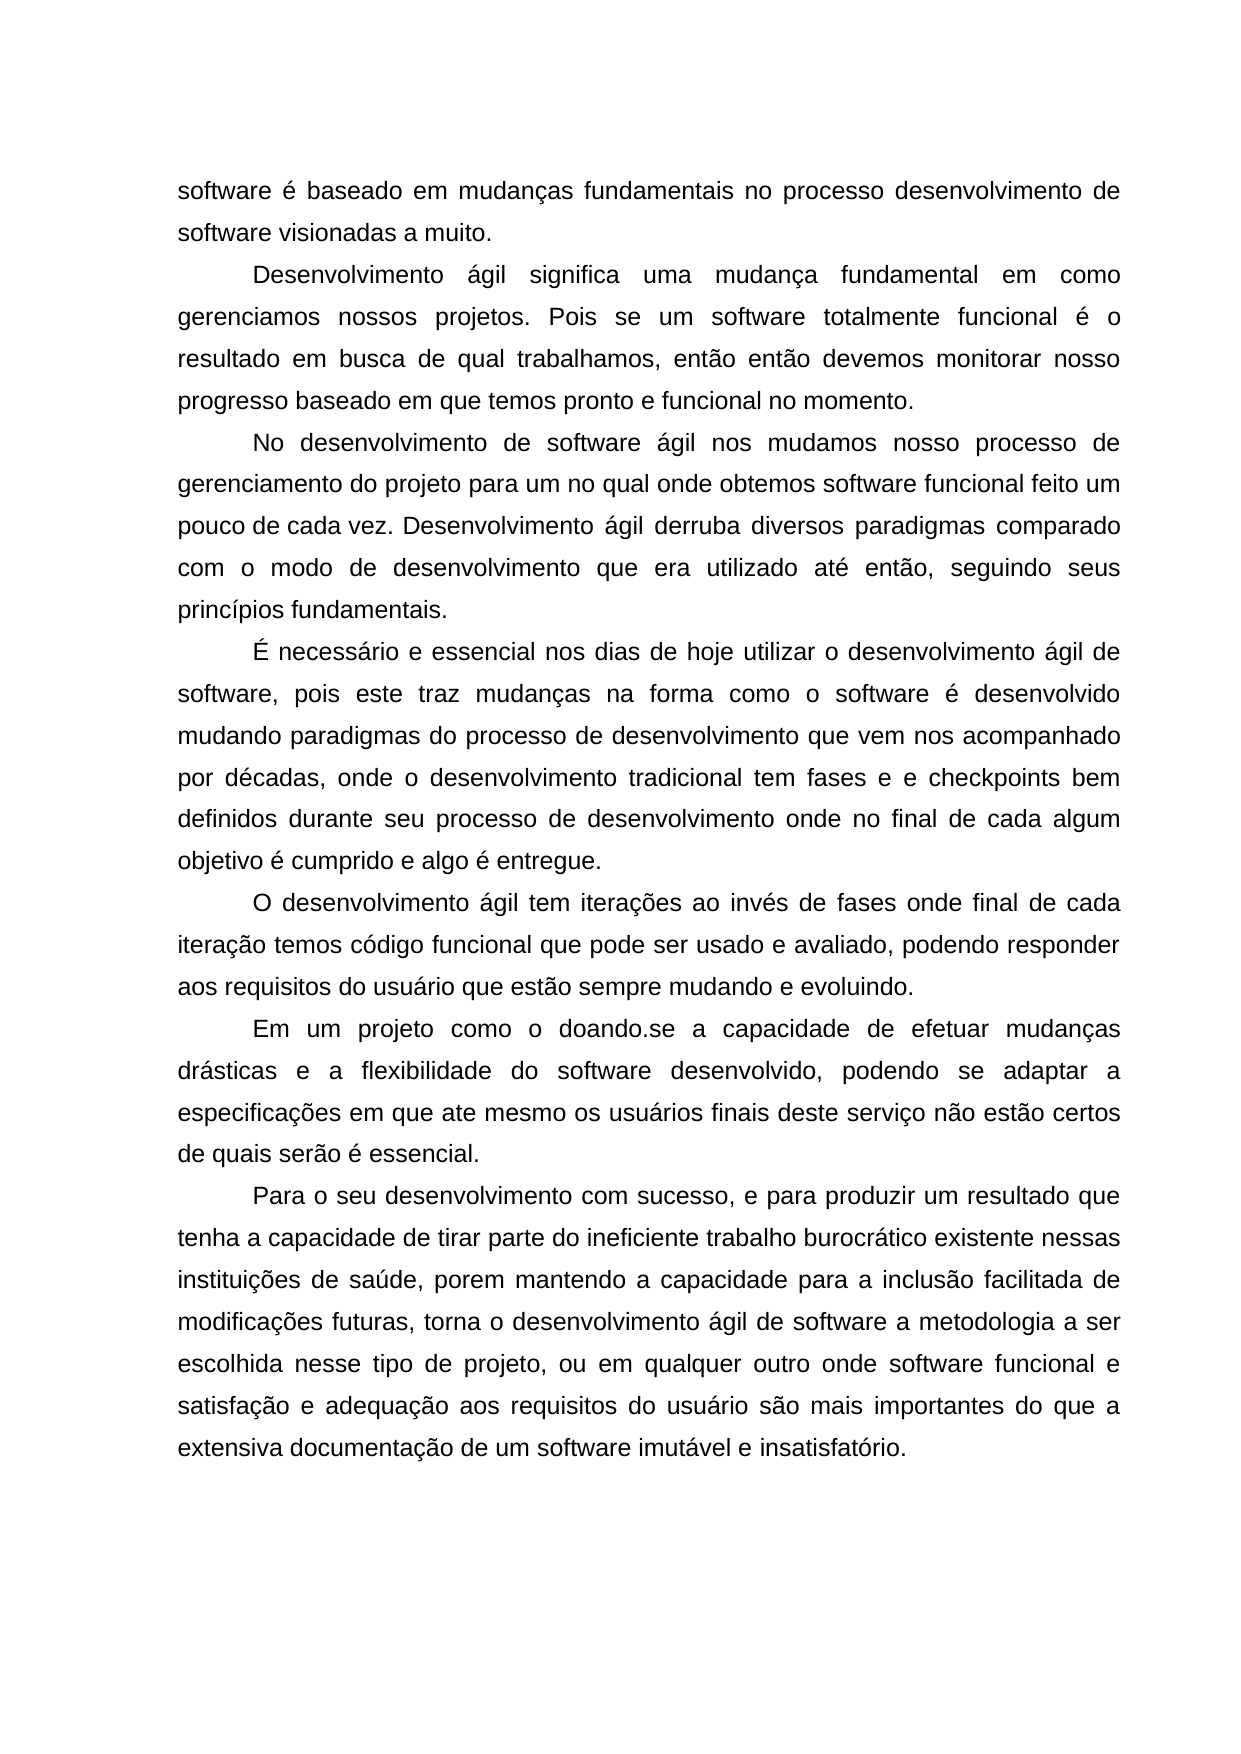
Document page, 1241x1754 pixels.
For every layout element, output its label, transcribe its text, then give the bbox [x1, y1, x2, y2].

text software é baseado em mudanças fundamentais no processo desenvolvimento de software visionadas a muito. [177, 177, 1122, 247]
text Em um projeto como o doando.se a capacidade de efetuar mudanças drásticas e a flexibilidade do software desenvolvido, podendo se adaptar a especificações em que ate mesmo os usuários finais deste serviço não estão certos de quais serão é essencial. [177, 1015, 1122, 1168]
text No desenvolvimento de software ágil nos mudamos nosso processo de gerenciamento do projeto para um no qual onde obtemos software funcional feito um pouco de cada vez. Desenvolvimento ágil derruba diversos paradigmas comparado com o modo de desenvolvimento que era utilizado até então, seguindo seus princípios fundamentais. [177, 428, 1122, 624]
text O desenvolvimento ágil tem iterações ao invés de fases onde final de cada iteração temos código funcional que pode ser usado e avaliado, podendo responder aos requisitos do usuário que estão sempre mudando e evoluindo. [177, 889, 1122, 1001]
text Desenvolvimento ágil significa uma mudança fundamental em como gerenciamos nossos projetos. Pois se um software totalmente funcional é o resultado em busca de qual trabalhamos, então então devemos monitorar nosso progresso baseado em que temos pronto e funcional no momento. [177, 261, 1122, 414]
text Para o seu desenvolvimento com sucesso, e para produzir um resultado que tenha a capacidade de tirar parte do ineficiente trabalho burocrático existente nessas instituições de saúde, porem mantendo a capacidade para a inclusão facilitada de modificações futuras, torna o desenvolvimento ágil de software a metodologia a ser escolhida nesse tipo de projeto, ou em qualquer outro onde software funcional e satisfação e adequação aos requisitos do usuário são mais importantes do que a extensiva documentação de um software imutável e insatisfatório. [177, 1182, 1122, 1461]
text É necessário e essencial nos dias de hoje utilizar o desenvolvimento ágil de software, pois este traz mudanças na forma como o software é desenvolvido mudando paradigmas do processo de desenvolvimento que vem nos acompanhado por décadas, onde o desenvolvimento tradicional tem fases e e checkpoints bem definidos durante seu processo de desenvolvimento onde no final de cada algum objetivo é cumprido e algo é entregue. [177, 638, 1122, 875]
